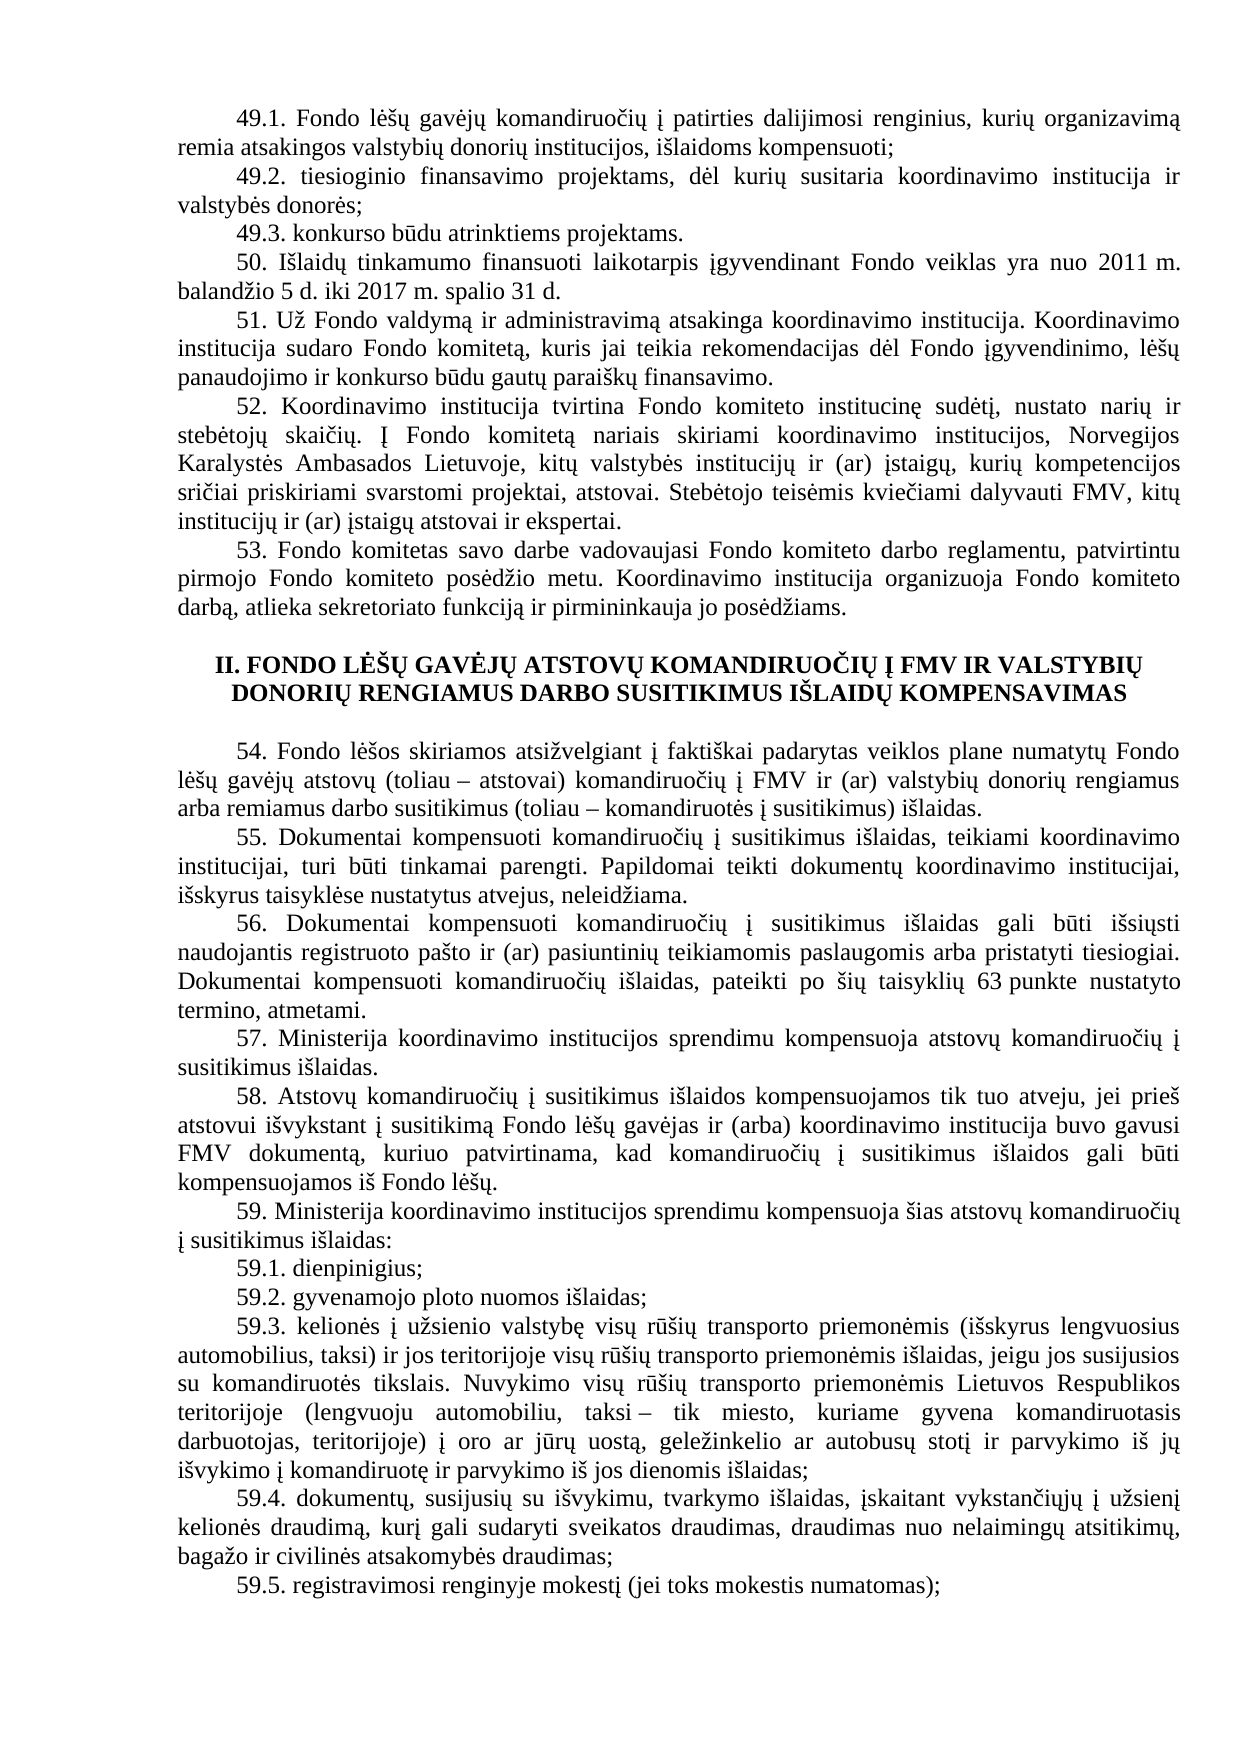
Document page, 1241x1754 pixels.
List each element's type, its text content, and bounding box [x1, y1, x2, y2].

text 49.2. tiesioginio finansavimo projektams, dėl kurių susitaria koordinavimo institucija ir valstybės donorės; [177, 161, 1181, 218]
text 58. Atstovų komandiruočių į susitikimus išlaidos kompensuojamos tik tuo atveju, jei prieš atstovui išvykstant į susitikimą Fondo lėšų gavėjas ir (arba) koordinavimo institucija buvo gavusi FMV dokumentą, kuriuo patvirtinama, kad komandiruočių į susitikimus išlaidos gali būti kompensuojamos iš Fondo lėšų. [177, 1081, 1181, 1196]
text 54. Fondo lėšos skiriamos atsižvelgiant į faktiškai padarytas veiklos plane numatytų Fondo lėšų gavėjų atstovų (toliau – atstovai) komandiruočių į FMV ir (ar) valstybių donorių rengiamus arba remiamus darbo susitikimus (toliau – komandiruotės į susitikimus) išlaidas. [177, 736, 1181, 822]
text 52. Koordinavimo institucija tvirtina Fondo komiteto institucinę sudėtį, nustato narių ir stebėtojų skaičių. Į Fondo komitetą nariais skiriami koordinavimo institucijos, Norvegijos Karalystės Ambasados Lietuvoje, kitų valstybės institucijų ir (ar) įstaigų, kurių kompetencijos sričiai priskiriami svarstomi projektai, atstovai. Stebėtojo teisėmis kviečiami dalyvauti FMV, kitų institucijų ir (ar) įstaigų atstovai ir ekspertai. [177, 391, 1181, 535]
text 59.5. registravimosi renginyje mokestį (jei toks mokestis numatomas); [177, 1570, 1181, 1598]
text 56. Dokumentai kompensuoti komandiruočių į susitikimus išlaidas gali būti išsiųsti naudojantis registruoto pašto ir (ar) pasiuntinių teikiamomis paslaugomis arba pristatyti tiesiogiai. Dokumentai kompensuoti komandiruočių išlaidas, pateikti po šių taisyklių 63 punkte nustatyto termino, atmetami. [177, 908, 1181, 1023]
text 50. Išlaidų tinkamumo finansuoti laikotarpis įgyvendinant Fondo veiklas yra nuo 2011 m. balandžio 5 d. iki 2017 m. spalio 31 d. [177, 247, 1181, 305]
text 49.3. konkurso būdu atrinktiems projektams. [177, 218, 1181, 247]
text 53. Fondo komitetas savo darbe vadovaujasi Fondo komiteto darbo reglamentu, patvirtintu pirmojo Fondo komiteto posėdžio metu. Koordinavimo institucija organizuoja Fondo komiteto darbą, atlieka sekretoriato funkciją ir pirmininkauja jo posėdžiams. [177, 535, 1181, 621]
text II. FONDO LĖŠŲ GAVĖJŲ ATSTOVŲ KOMANDIRUOČIŲ Į FMV IR VALSTYBIŲ DONORIŲ RENGIAMUS DARBO SUSITIKIMUS IŠLAIDŲ KOMPENSAVIMAS [177, 650, 1181, 707]
text 59. Ministerija koordinavimo institucijos sprendimu kompensuoja šias atstovų komandiruočių į susitikimus išlaidas: [177, 1196, 1181, 1253]
text 59.1. dienpinigius; [177, 1253, 1181, 1282]
text 55. Dokumentai kompensuoti komandiruočių į susitikimus išlaidas, teikiami koordinavimo institucijai, turi būti tinkamai parengti. Papildomai teikti dokumentų koordinavimo institucijai, išskyrus taisyklėse nustatytus atvejus, neleidžiama. [177, 822, 1181, 908]
text 59.4. dokumentų, susijusių su išvykimu, tvarkymo išlaidas, įskaitant vykstančiųjų į užsienį kelionės draudimą, kurį gali sudaryti sveikatos draudimas, draudimas nuo nelaimingų atsitikimų, bagažo ir civilinės atsakomybės draudimas; [177, 1483, 1181, 1570]
text 49.1. Fondo lėšų gavėjų komandiruočių į patirties dalijimosi renginius, kurių organizavimą remia atsakingos valstybių donorių institucijos, išlaidoms kompensuoti; [177, 103, 1181, 161]
text 59.2. gyvenamojo ploto nuomos išlaidas; [177, 1282, 1181, 1311]
text 59.3. kelionės į užsienio valstybę visų rūšių transporto priemonėmis (išskyrus lengvuosius automobilius, taksi) ir jos teritorijoje visų rūšių transporto priemonėmis išlaidas, jeigu jos susijusios su komandiruotės tikslais. Nuvykimo visų rūšių transporto priemonėmis Lietuvos Respublikos teritorijoje (lengvuoju automobiliu, taksi – tik miesto, kuriame gyvena komandiruotasis darbuotojas, teritorijoje) į oro ar jūrų uostą, geležinkelio ar autobusų stotį ir parvykimo iš jų išvykimo į komandiruotę ir parvykimo iš jos dienomis išlaidas; [177, 1311, 1181, 1483]
text 57. Ministerija koordinavimo institucijos sprendimu kompensuoja atstovų komandiruočių į susitikimus išlaidas. [177, 1023, 1181, 1081]
text 51. Už Fondo valdymą ir administravimą atsakinga koordinavimo institucija. Koordinavimo institucija sudaro Fondo komitetą, kuris jai teikia rekomendacijas dėl Fondo įgyvendinimo, lėšų panaudojimo ir konkurso būdu gautų paraiškų finansavimo. [177, 305, 1181, 391]
